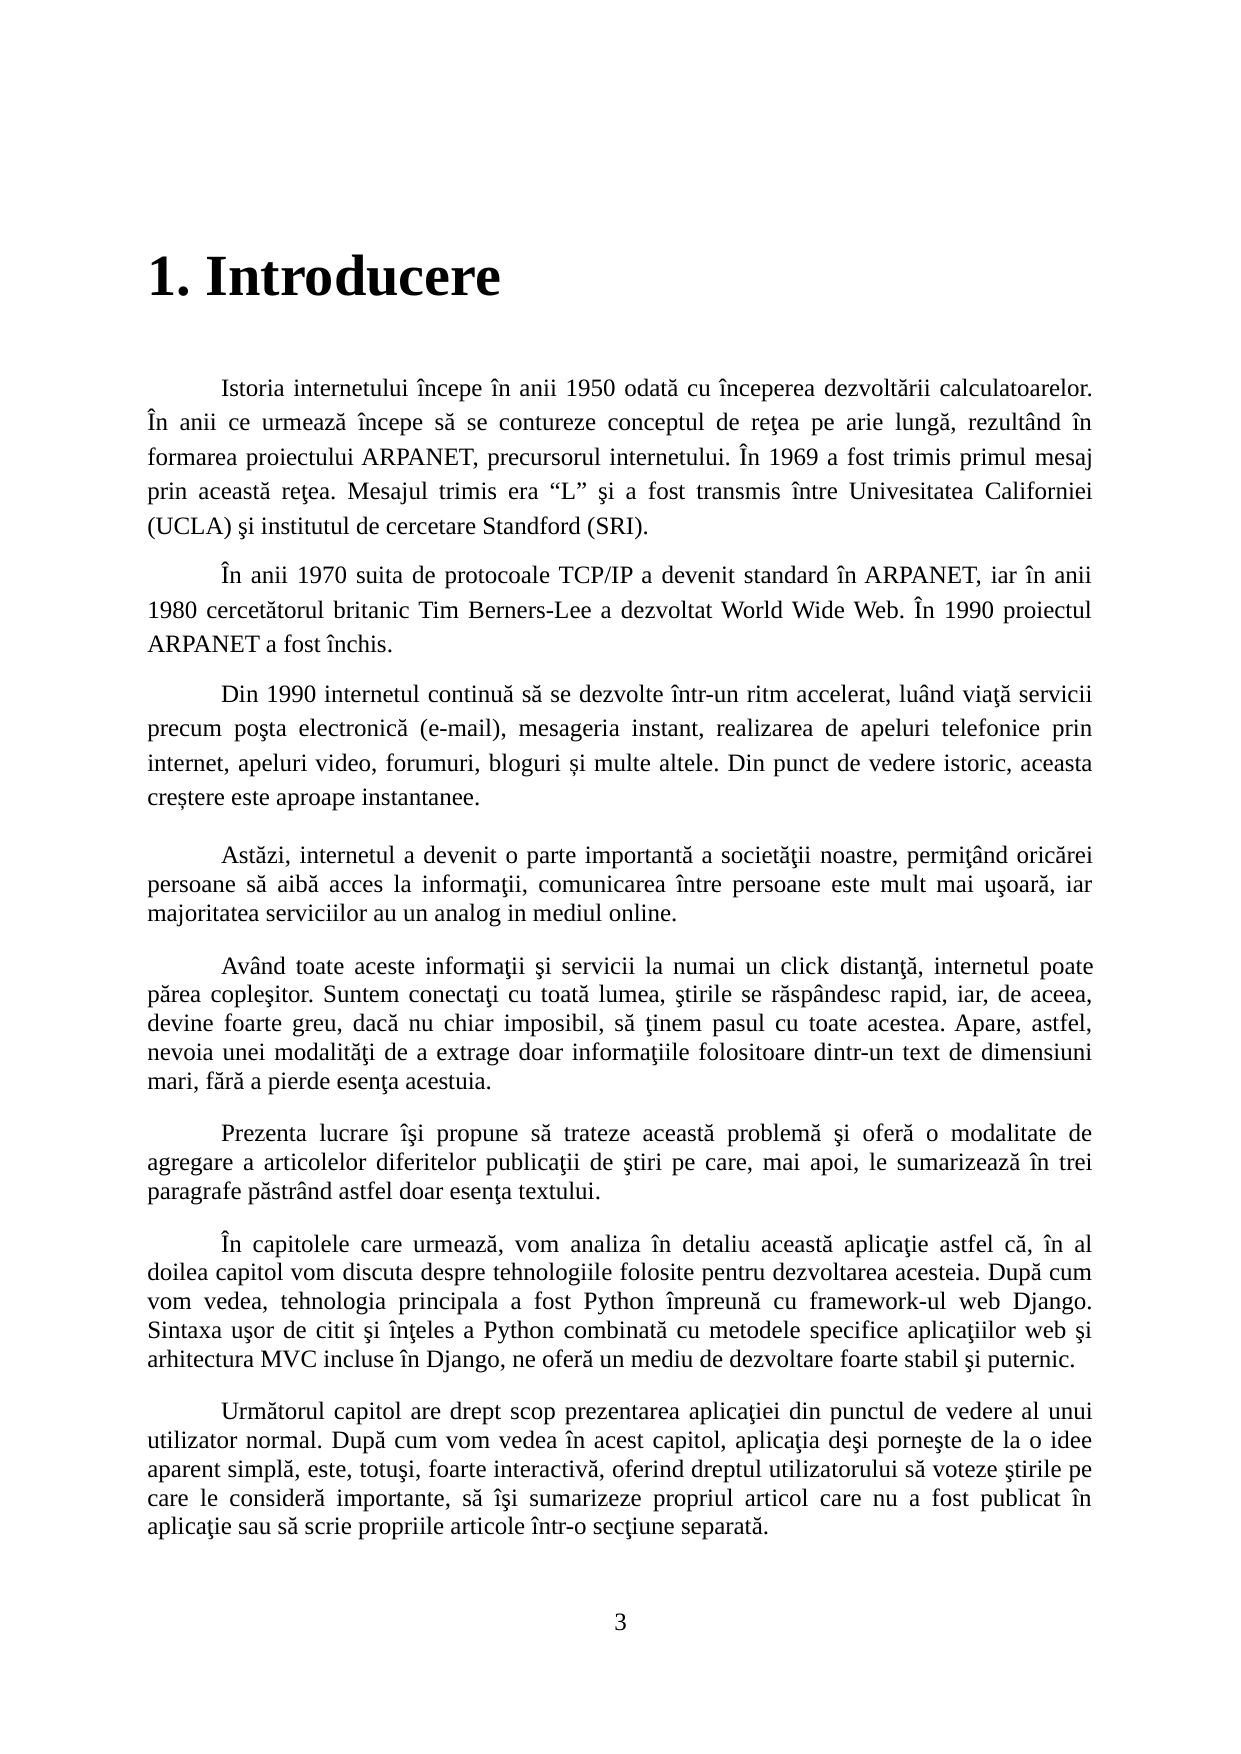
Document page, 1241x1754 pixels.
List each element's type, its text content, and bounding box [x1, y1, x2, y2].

text Istoria internetului începe în anii 1950 odată cu începerea dezvoltării calculatoarelor. În anii ce urmează începe să se contureze conceptul de reţea pe arie lungă, rezultând în formarea proiectului ARPANET, precursorul internetului. În 1969 a fost trimis primul mesaj prin această reţea. Mesajul trimis era “L” şi a fost transmis între Univesitatea Californiei (UCLA) şi institutul de cercetare Standford (SRI). [147, 373, 1093, 539]
text Următorul capitol are drept scop prezentarea aplicaţiei din punctul de vedere al unui utilizator normal. După cum vom vedea în acest capitol, aplicaţia deşi porneşte de la o idee aparent simplă, este, totuşi, foarte interactivă, oferind dreptul utilizatorului să voteze ştirile pe care le consideră importante, să îşi sumarizeze propriul articol care nu a fost publicat în aplicaţie sau să scrie propriile articole într-o secţiune separată. [147, 1396, 1093, 1540]
subtitle 1. Introducere [147, 241, 1093, 308]
text Prezenta lucrare îşi propune să trateze această problemă şi oferă o modalitate de agregare a articolelor diferitelor publicaţii de ştiri pe care, mai apoi, le sumarizează în trei paragrafe păstrând astfel doar esenţa textului. [147, 1118, 1093, 1205]
text Din 1990 internetul continuă să se dezvolte într-un ritm accelerat, luând viaţă servicii precum poşta electronică (e-mail), mesageria instant, realizarea de apeluri telefonice prin internet, apeluri video, forumuri, bloguri și multe altele. Din punct de vedere istoric, aceasta creștere este aproape instantanee. [147, 679, 1093, 811]
text În anii 1970 suita de protocoale TCP/IP a devenit standard în ARPANET, iar în anii 1980 cercetătorul britanic Tim Berners-Lee a dezvoltat World Wide Web. În 1990 proiectul ARPANET a fost închis. [147, 560, 1093, 658]
text În capitolele care urmează, vom analiza în detaliu această aplicaţie astfel că, în al doilea capitol vom discuta despre tehnologiile folosite pentru dezvoltarea acesteia. După cum vom vedea, tehnologia principala a fost Python împreună cu framework-ul web Django. Sintaxa uşor de citit şi înţeles a Python combinată cu metodele specifice aplicaţiilor web şi arhitectura MVC incluse în Django, ne oferă un mediu de dezvoltare foarte stabil şi puternic. [147, 1229, 1093, 1372]
text Având toate aceste informaţii şi servicii la numai un click distanţă, internetul poate părea copleşitor. Suntem conectaţi cu toată lumea, ştirile se răspândesc rapid, iar, de aceea, devine foarte greu, dacă nu chiar imposibil, să ţinem pasul cu toate acestea. Apare, astfel, nevoia unei modalităţi de a extrage doar informaţiile folositoare dintr-un text de dimensiuni mari, fără a pierde esenţa acestuia. [147, 951, 1093, 1094]
text Astăzi, internetul a devenit o parte importantă a societăţii noastre, permiţând oricărei persoane să aibă acces la informaţii, comunicarea între persoane este mult mai uşoară, iar majoritatea serviciilor au un analog in mediul online. [147, 841, 1093, 927]
